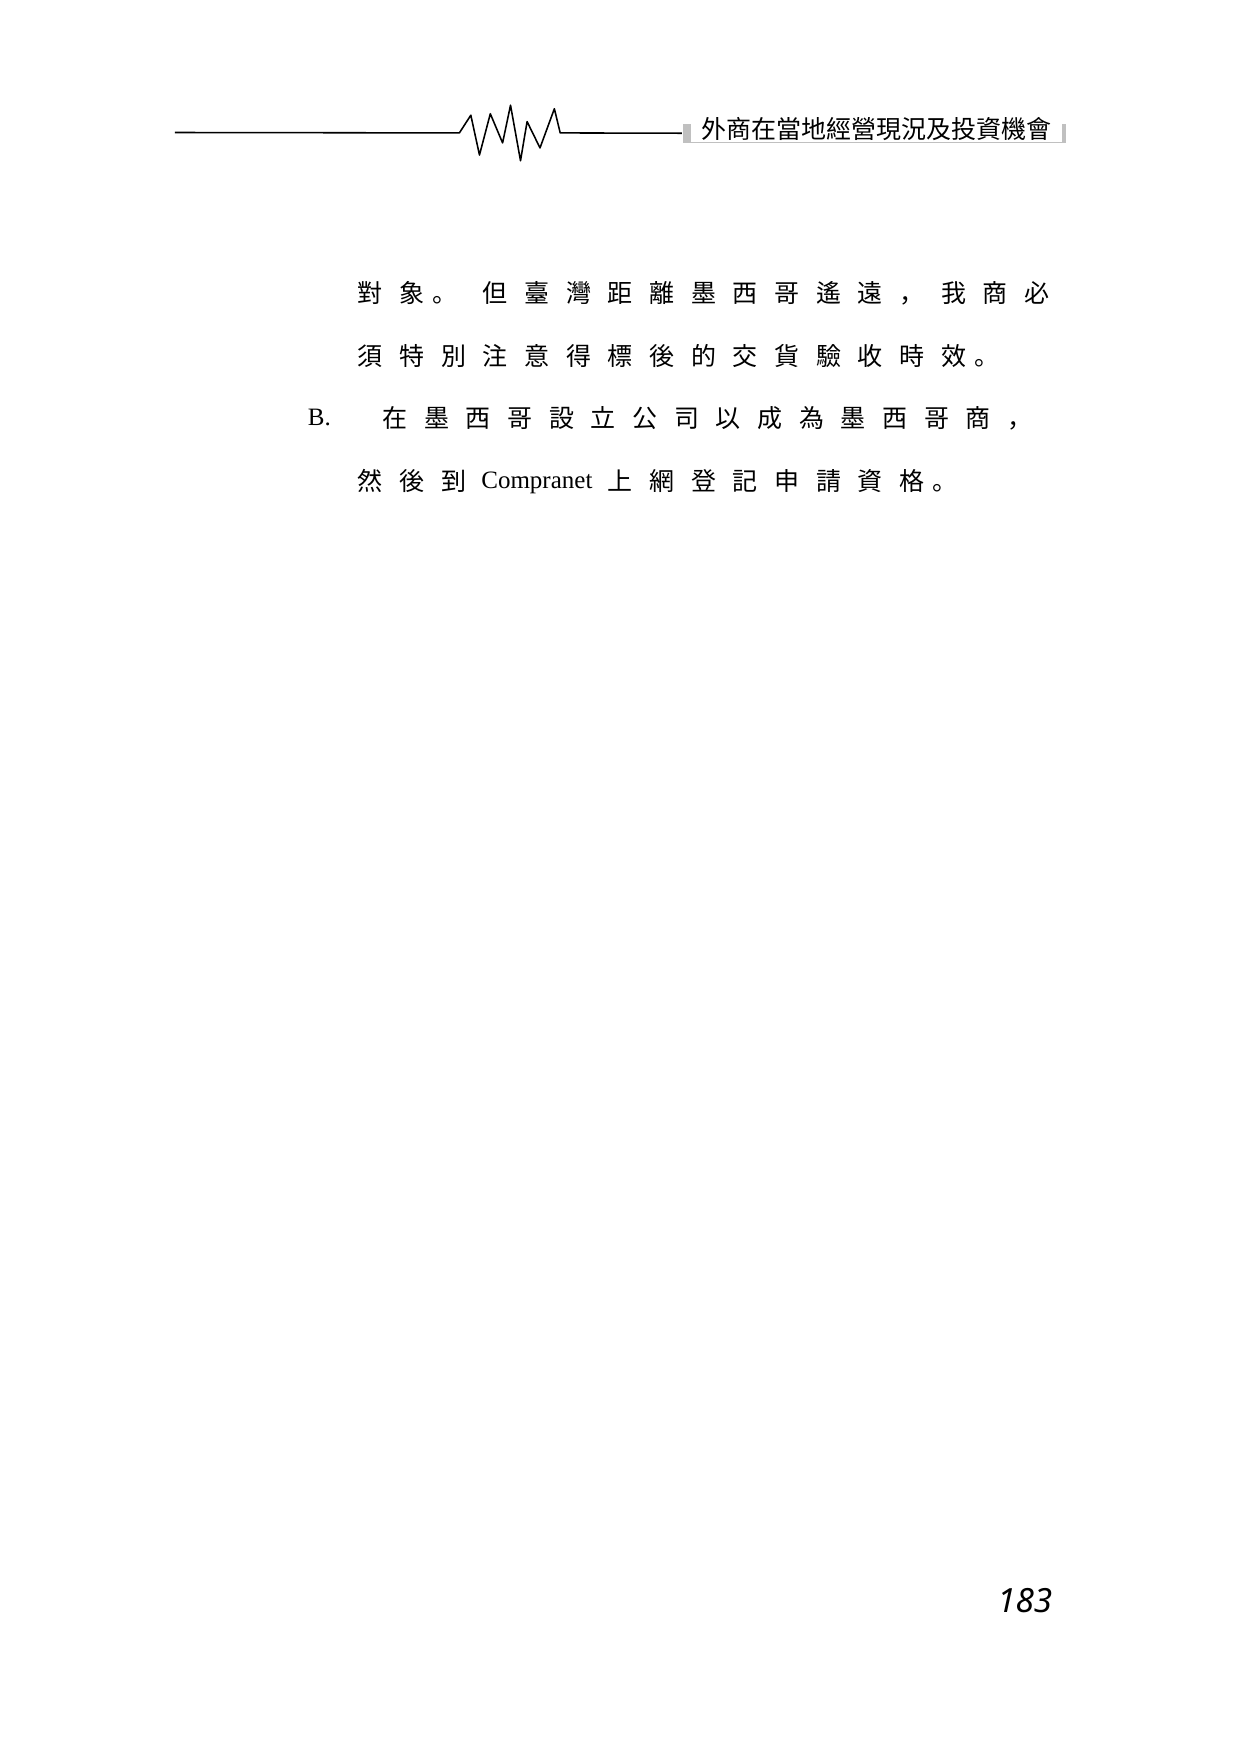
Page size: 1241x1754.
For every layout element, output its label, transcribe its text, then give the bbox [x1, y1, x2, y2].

text 對象。但臺灣距離墨西哥遙遠，我商必須特別注意得標後的交貨驗收時效。 [281, 250, 1058, 375]
text B. 在墨西哥設立公司以成為墨西哥商，然後到Compranet上網登記申請資格。 [281, 375, 1058, 500]
